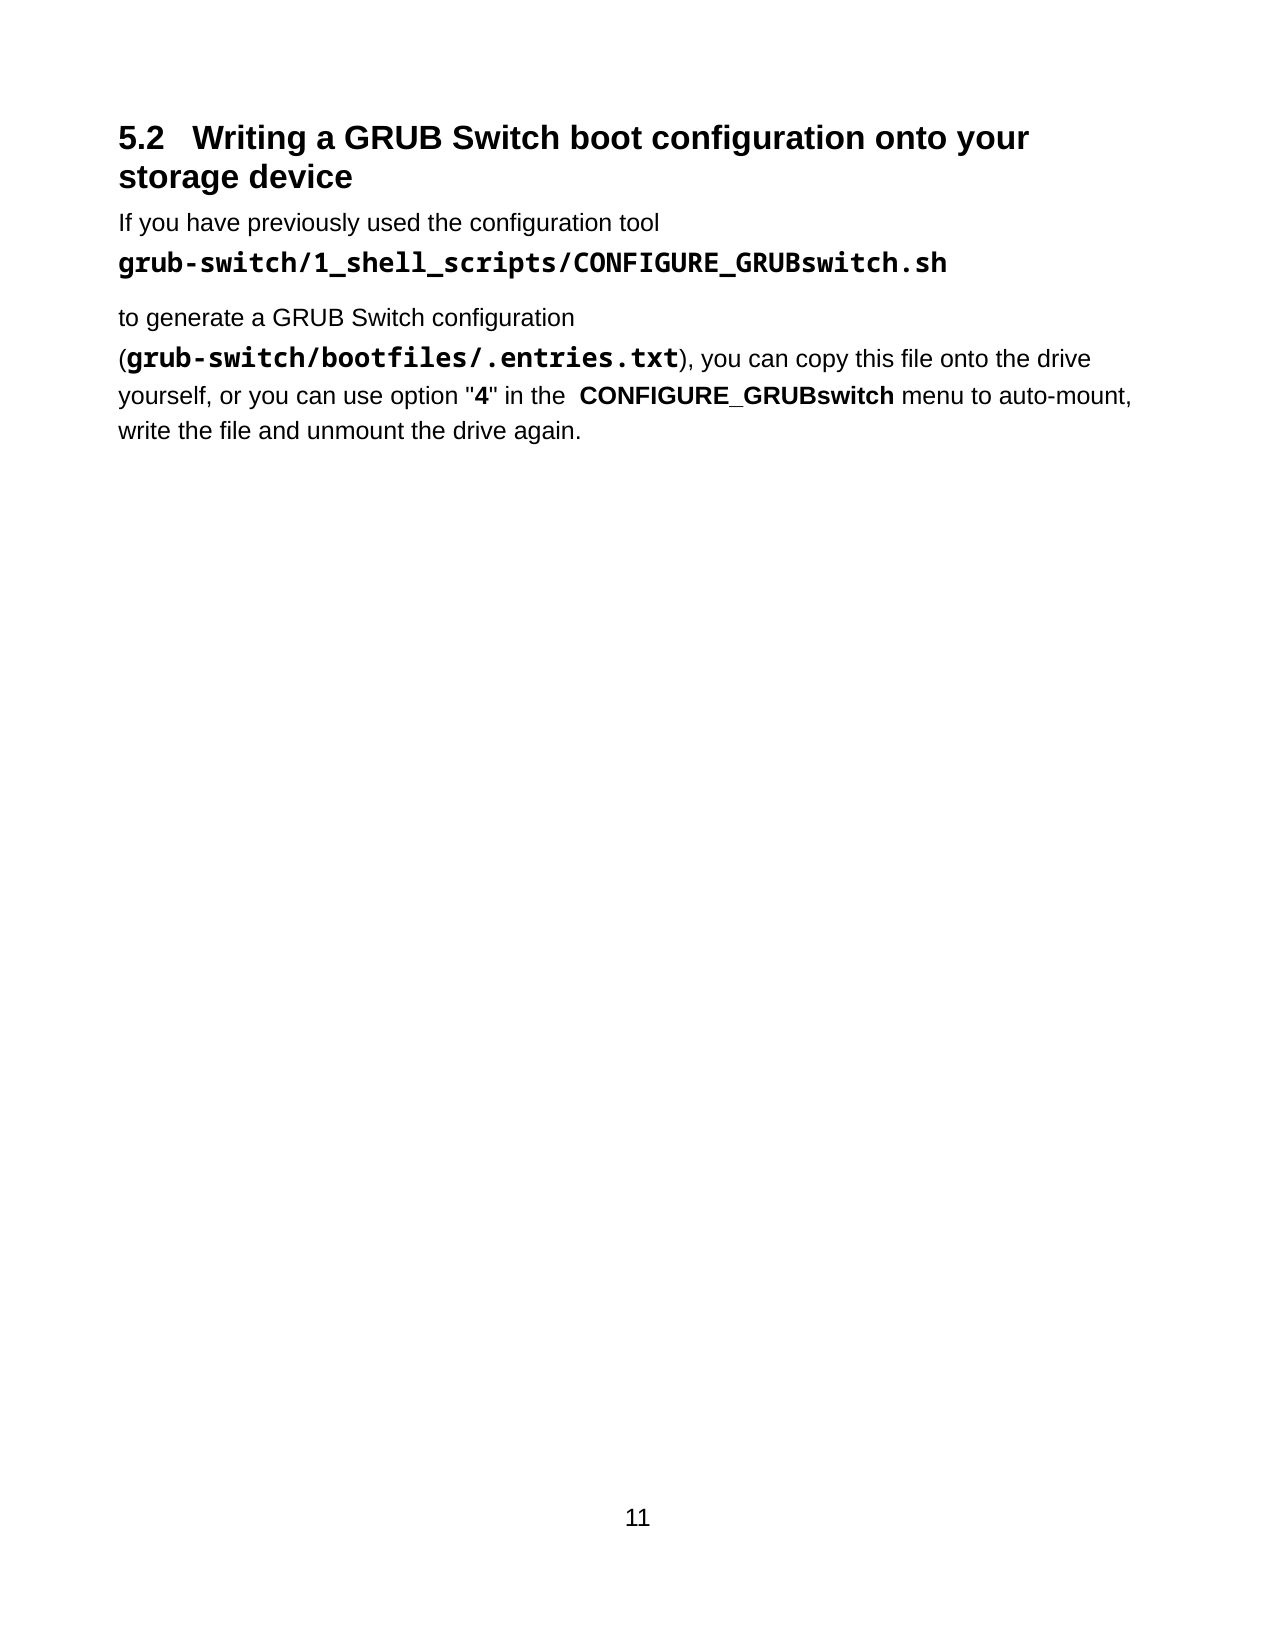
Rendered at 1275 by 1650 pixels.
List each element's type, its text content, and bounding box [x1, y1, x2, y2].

text to generate a GRUB Switch configuration (grub-switch/bootfiles/.entries.txt), you can copy this file onto the drive yourself, or you can use option "4" in the CONFIGURE_GRUBswitch menu to auto-mount, write the file and unmount the drive again. [118, 303, 1157, 444]
text If you have previously used the configuration tool grub-switch/1_shell_scripts/CONFIGURE_GRUBswitch.sh [118, 208, 1157, 281]
subtitle Writing a GRUB Switch boot configuration onto your storage device [118, 118, 1157, 195]
